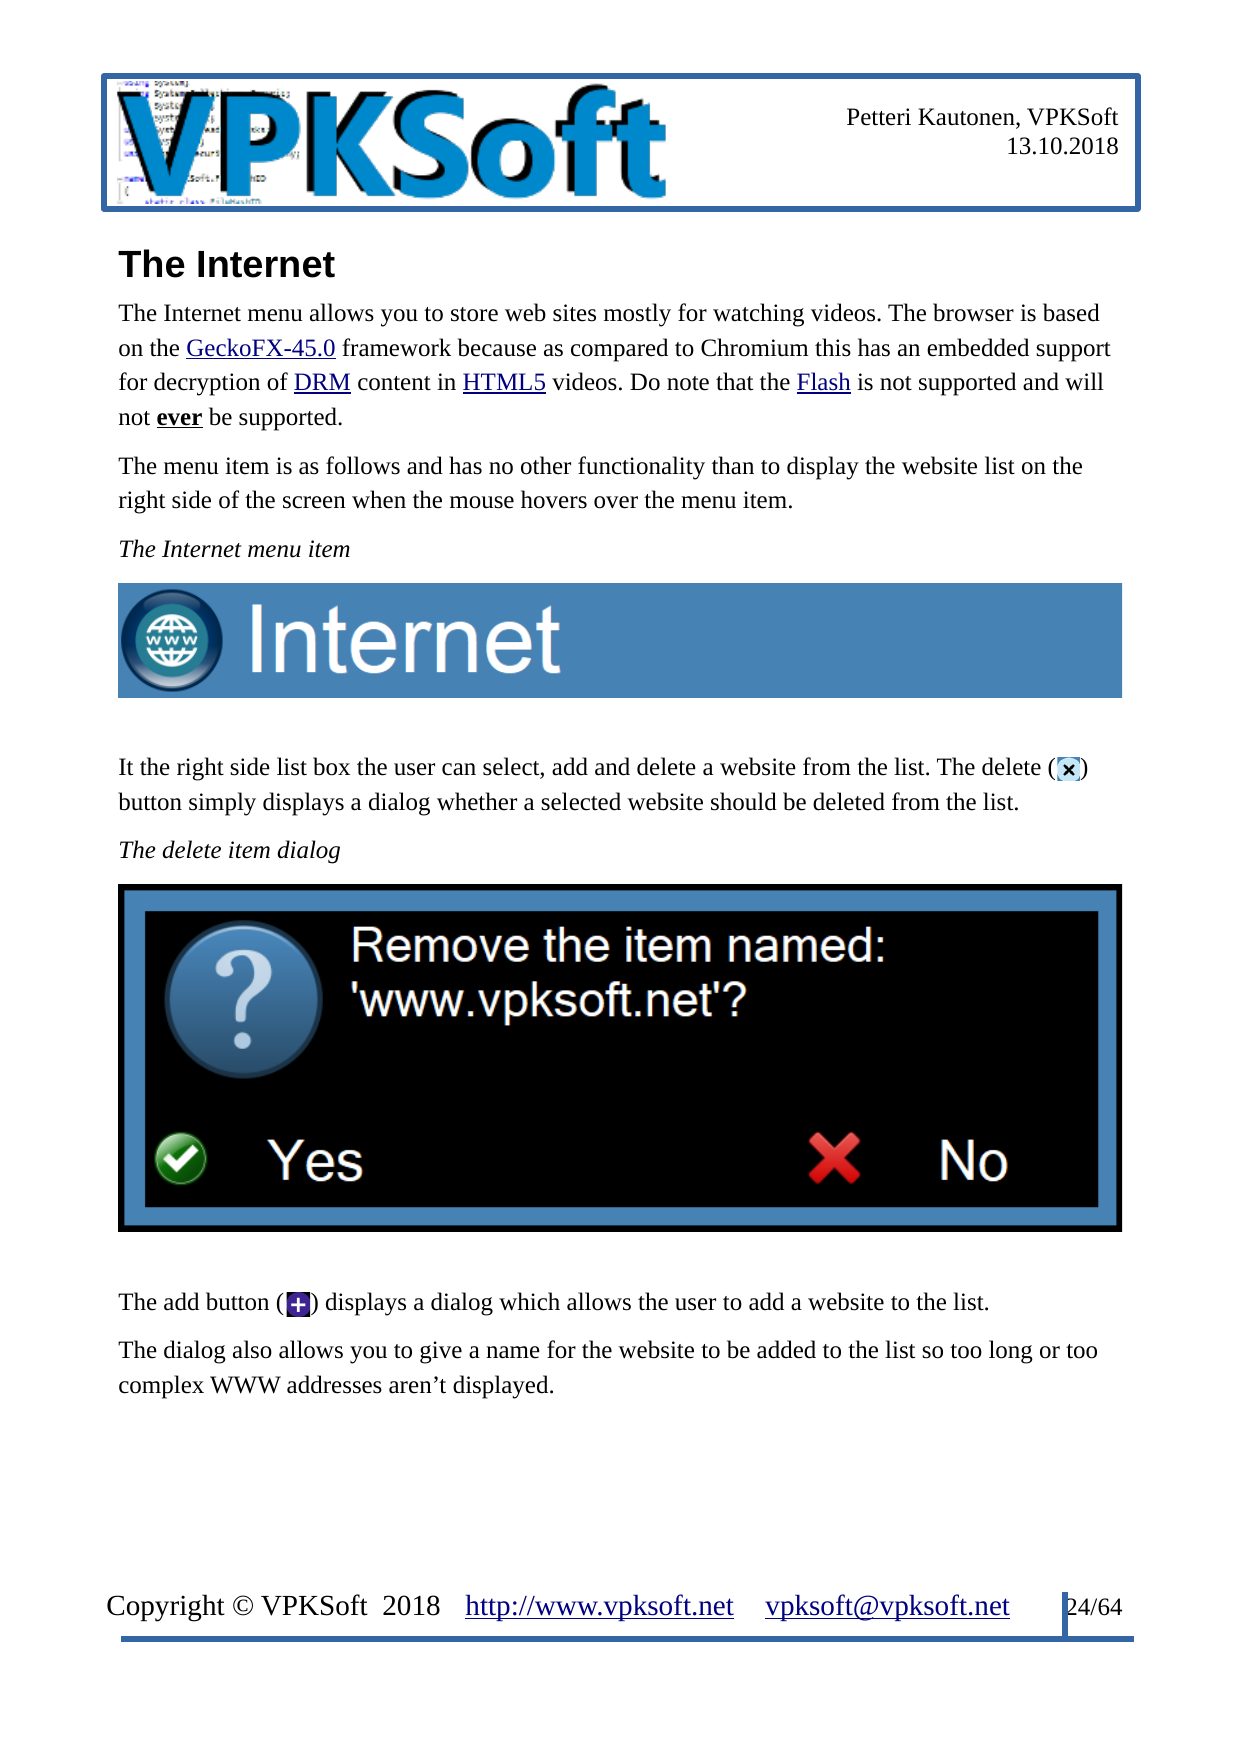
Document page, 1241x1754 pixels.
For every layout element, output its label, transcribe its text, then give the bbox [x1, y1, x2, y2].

text The delete item dialog [118, 836, 1122, 864]
picture [118, 583, 1123, 698]
picture [1057, 757, 1080, 781]
picture [286, 1292, 311, 1317]
text The add button ( ) displays a dialog which allows the user to add a website to the list. [118, 1287, 1122, 1315]
text The dialog also allows you to give a name for the website to be added to the list so too long or too complex WWW addresses aren’t displayed. [118, 1336, 1122, 1399]
picture [118, 884, 1123, 1232]
picture [116, 81, 672, 204]
text The Internet menu allows you to store web sites mostly for watching videos. The browser is based on the GeckoFX-45.0 framework because as compared to Chromium this has an embedded support for decryption of DRM content in HTML5 videos. Do note that the Flash is not supported and will not ever be supported. [118, 298, 1122, 430]
text The menu item is as follows and has no other functionality than to display the website list on the right side of the screen when the mouse hovers over the menu item. [118, 451, 1122, 514]
text The Internet menu item [118, 534, 1122, 563]
subtitle The Internet [118, 242, 1122, 286]
text It the right side list box the user can select, add and delete a website from the list. The delete ( ) button simply displays a dialog whether a selected website should be deleted from the list. [118, 752, 1122, 815]
